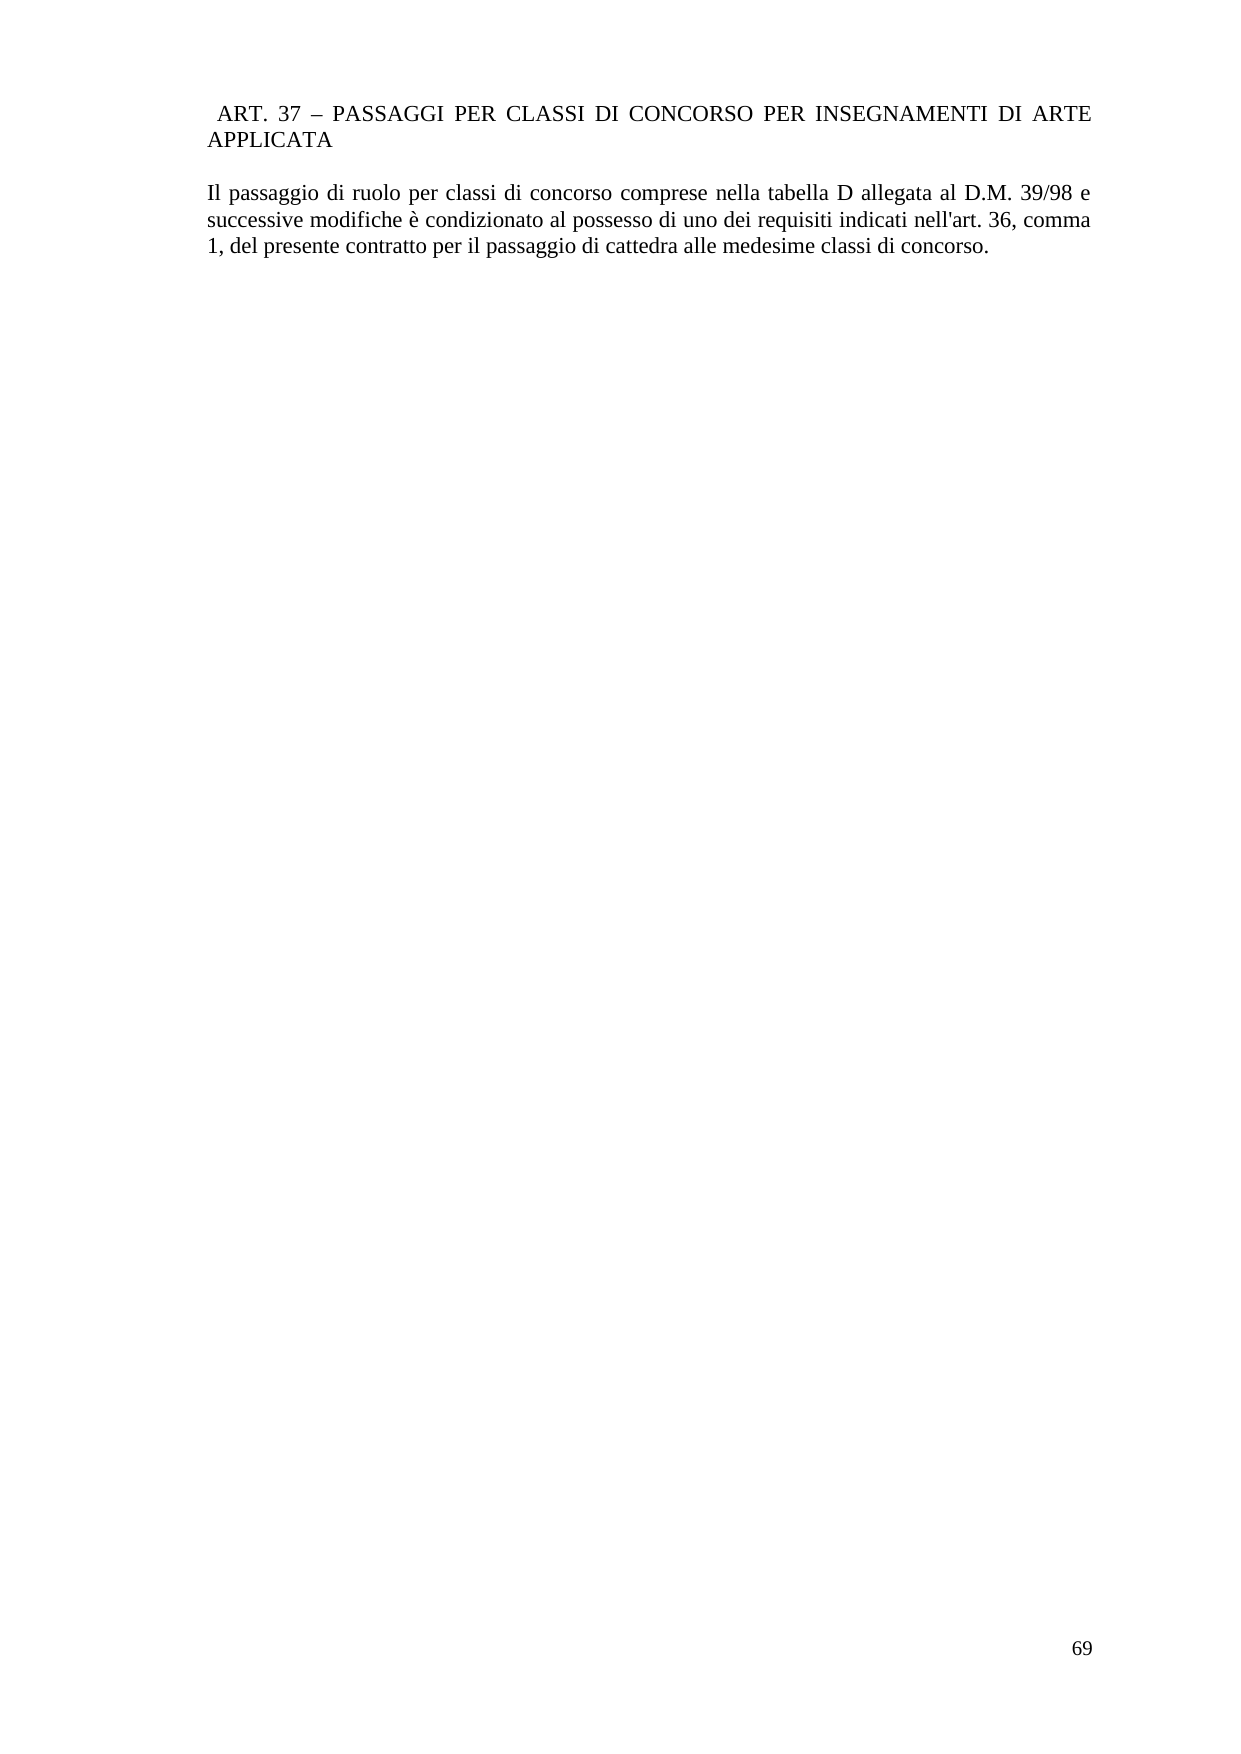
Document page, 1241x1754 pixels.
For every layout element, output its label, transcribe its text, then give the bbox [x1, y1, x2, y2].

text Il passaggio di ruolo per classi di concorso comprese nella tabella D allegata al D.M. 39/98 e successive modifiche è condizionato al possesso di uno dei requisiti indicati nell'art. 36, comma 1, del presente contratto per il passaggio di cattedra alle medesime classi di concorso. [207, 179, 1092, 258]
text ART. 37 – PASSAGGI PER CLASSI DI CONCORSO PER INSEGNAMENTI DI ARTE APPLICATA [207, 100, 1092, 153]
